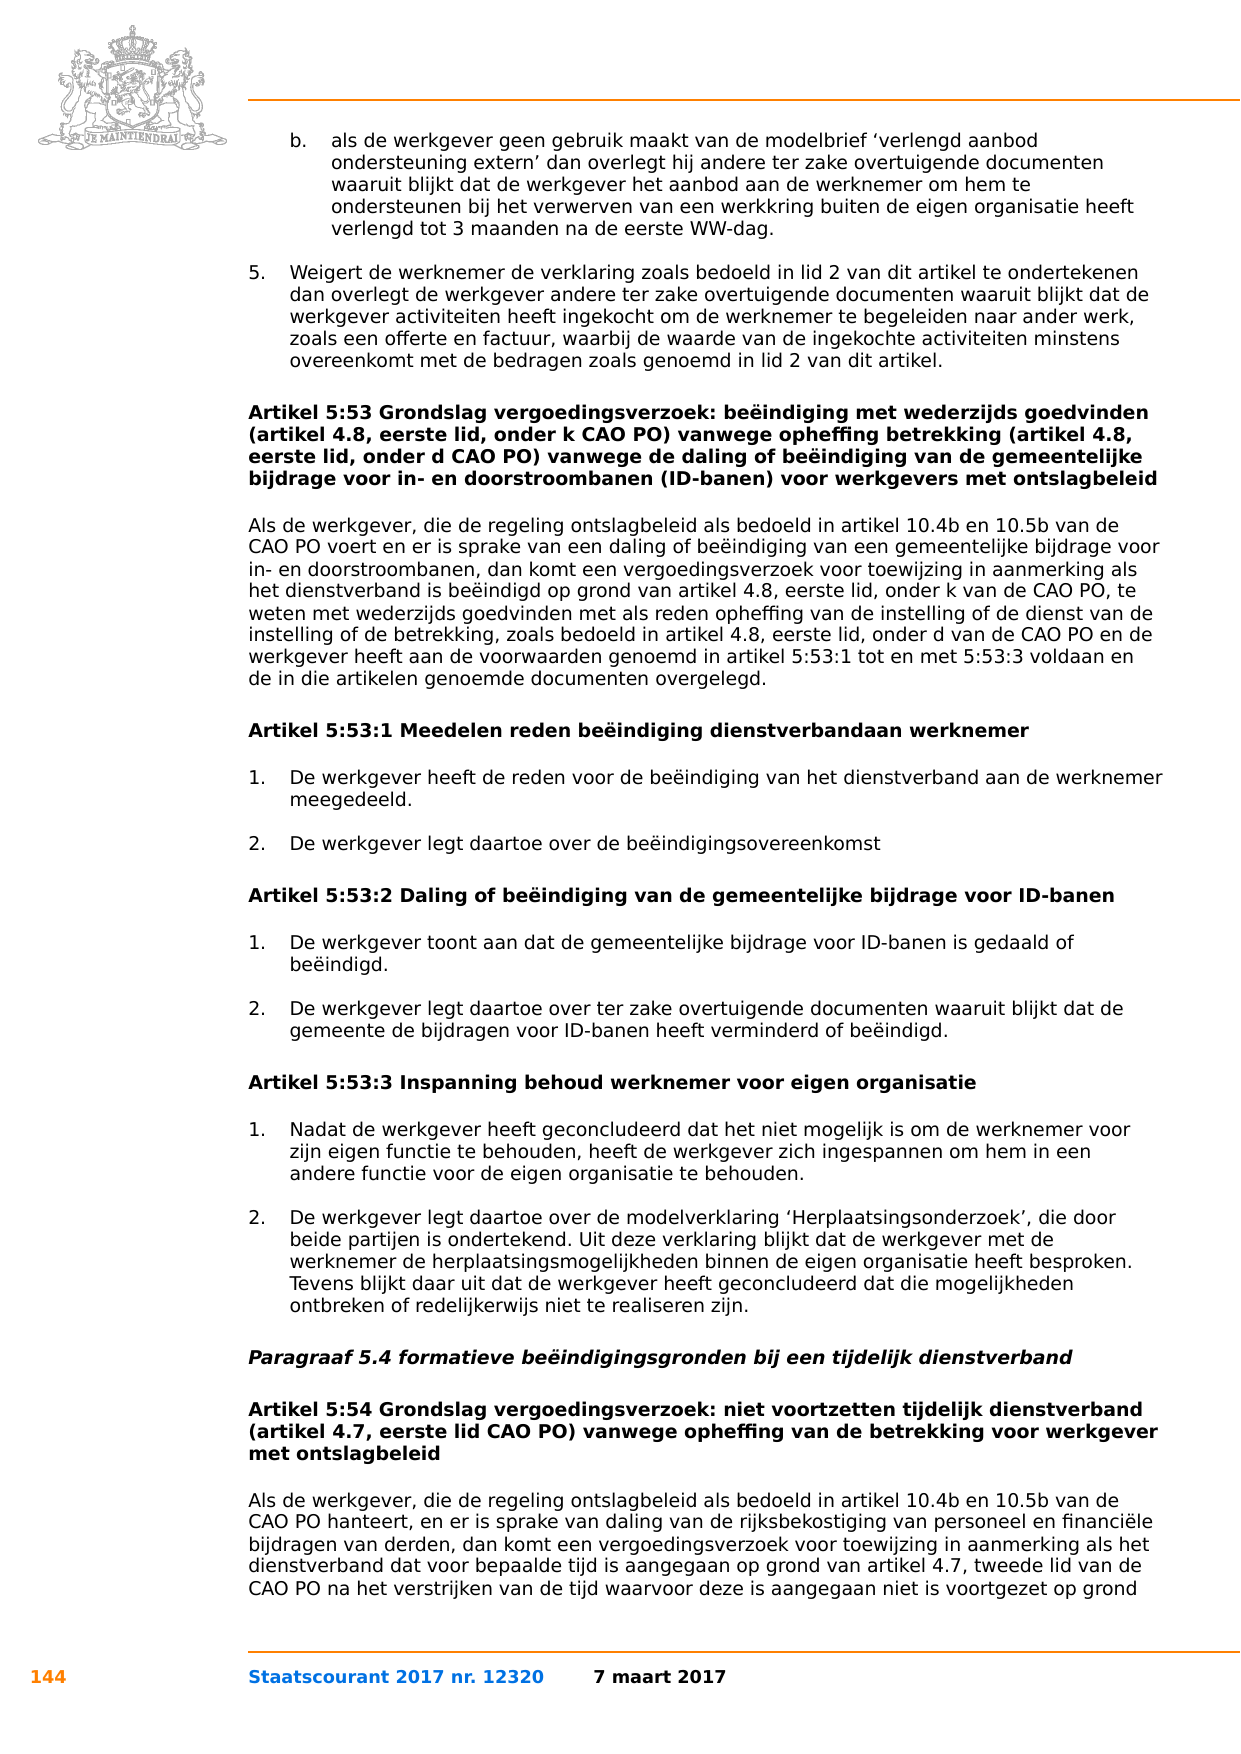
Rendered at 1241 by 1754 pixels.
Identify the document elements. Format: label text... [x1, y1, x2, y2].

text 1. Nadat de werkgever heeft geconcludeerd dat het niet mogelijk is om de werknemer voor zijn eigen functie te behouden, heeft de werkgever zich ingespannen om hem in een andere functie voor de eigen organisatie te behouden. [248, 1119, 1163, 1185]
subtitle Artikel 5:53:2 Daling of beëindiging van de gemeentelijke bijdrage voor ID-banen [248, 885, 1163, 907]
text 5. Weigert de werknemer de verklaring zoals bedoeld in lid 2 van dit artikel te ondertekenen dan overlegt de werkgever andere ter zake overtuigende documenten waaruit blijkt dat de werkgever activiteiten heeft ingekocht om de werknemer te begeleiden naar ander werk, zoals een offerte en factuur, waarbij de waarde van de ingekochte activiteiten minstens overeenkomt met de bedragen zoals genoemd in lid 2 van dit artikel. [248, 262, 1163, 372]
text b. als de werkgever geen gebruik maakt van de modelbrief ‘verlengd aanbod ondersteuning extern’ dan overlegt hij andere ter zake overtuigende documenten waaruit blijkt dat de werkgever het aanbod aan de werknemer om hem te ondersteunen bij het verwerven van een werkkring buiten de eigen organisatie heeft verlengd tot 3 maanden na de eerste WW-dag. [289, 130, 1163, 240]
text 2. De werkgever legt daartoe over de modelverklaring ‘Herplaatsingsonderzoek’, die door beide partijen is ondertekend. Uit deze verklaring blijkt dat de werkgever met de werknemer de herplaatsingsmogelijkheden binnen de eigen organisatie heeft besproken. Tevens blijkt daar uit dat de werkgever heeft geconcludeerd dat die mogelijkheden ontbreken of redelijkerwijs niet te realiseren zijn. [248, 1207, 1163, 1317]
subtitle Artikel 5:53 Grondslag vergoedingsverzoek: beëindiging met wederzijds goedvinden (artikel 4.8, eerste lid, onder k CAO PO) vanwege opheffing betrekking (artikel 4.8, eerste lid, onder d CAO PO) vanwege de daling of beëindiging van de gemeentelijke bijdrage voor in- en doorstroombanen (ID-banen) voor werkgevers met ontslagbeleid [248, 402, 1163, 489]
subtitle Artikel 5:53:3 Inspanning behoud werknemer voor eigen organisatie [248, 1072, 1163, 1094]
text 2. De werkgever legt daartoe over de beëindigingsovereenkomst [248, 833, 1163, 855]
subtitle Paragraaf 5.4 formatieve beëindigingsgronden bij een tijdelijk dienstverband [248, 1347, 1163, 1368]
subtitle Artikel 5:54 Grondslag vergoedingsverzoek: niet voortzetten tijdelijk dienstverband (artikel 4.7, eerste lid CAO PO) vanwege opheffing van de betrekking voor werkgever met ontslagbeleid [248, 1398, 1163, 1464]
picture [38, 25, 227, 150]
text 1. De werkgever toont aan dat de gemeentelijke bijdrage voor ID-banen is gedaald of beëindigd. [248, 932, 1163, 976]
subtitle Artikel 5:53:1 Meedelen reden beëindiging dienstverbandaan werknemer [248, 720, 1163, 742]
text 2. De werkgever legt daartoe over ter zake overtuigende documenten waaruit blijkt dat de gemeente de bijdragen voor ID-banen heeft verminderd of beëindigd. [248, 998, 1163, 1042]
text Als de werkgever, die de regeling ontslagbeleid als bedoeld in artikel 10.4b en 10.5b van de CAO PO hanteert, en er is sprake van daling van de rijksbekostiging van personeel en financiële bijdragen van derden, dan komt een vergoedingsverzoek voor toewijzing in aanmerking als het dienstverband dat voor bepaalde tijd is aangegaan op grond van artikel 4.7, tweede lid van de CAO PO na het verstrijken van de tijd waarvoor deze is aangegaan niet is voortgezet op grond [248, 1489, 1163, 1599]
text 1. De werkgever heeft de reden voor de beëindiging van het dienstverband aan de werknemer meegedeeld. [248, 767, 1163, 811]
text Als de werkgever, die de regeling ontslagbeleid als bedoeld in artikel 10.4b en 10.5b van de CAO PO voert en er is sprake van een daling of beëindiging van een gemeentelijke bijdrage voor in- en doorstroombanen, dan komt een vergoedingsverzoek voor toewijzing in aanmerking als het dienstverband is beëindigd op grond van artikel 4.8, eerste lid, onder k van de CAO PO, te weten met wederzijds goedvinden met als reden opheffing van de instelling of de dienst van de instelling of de betrekking, zoals bedoeld in artikel 4.8, eerste lid, onder d van de CAO PO en de werkgever heeft aan de voorwaarden genoemd in artikel 5:53:1 tot en met 5:53:3 voldaan en de in die artikelen genoemde documenten overgelegd. [248, 514, 1163, 690]
